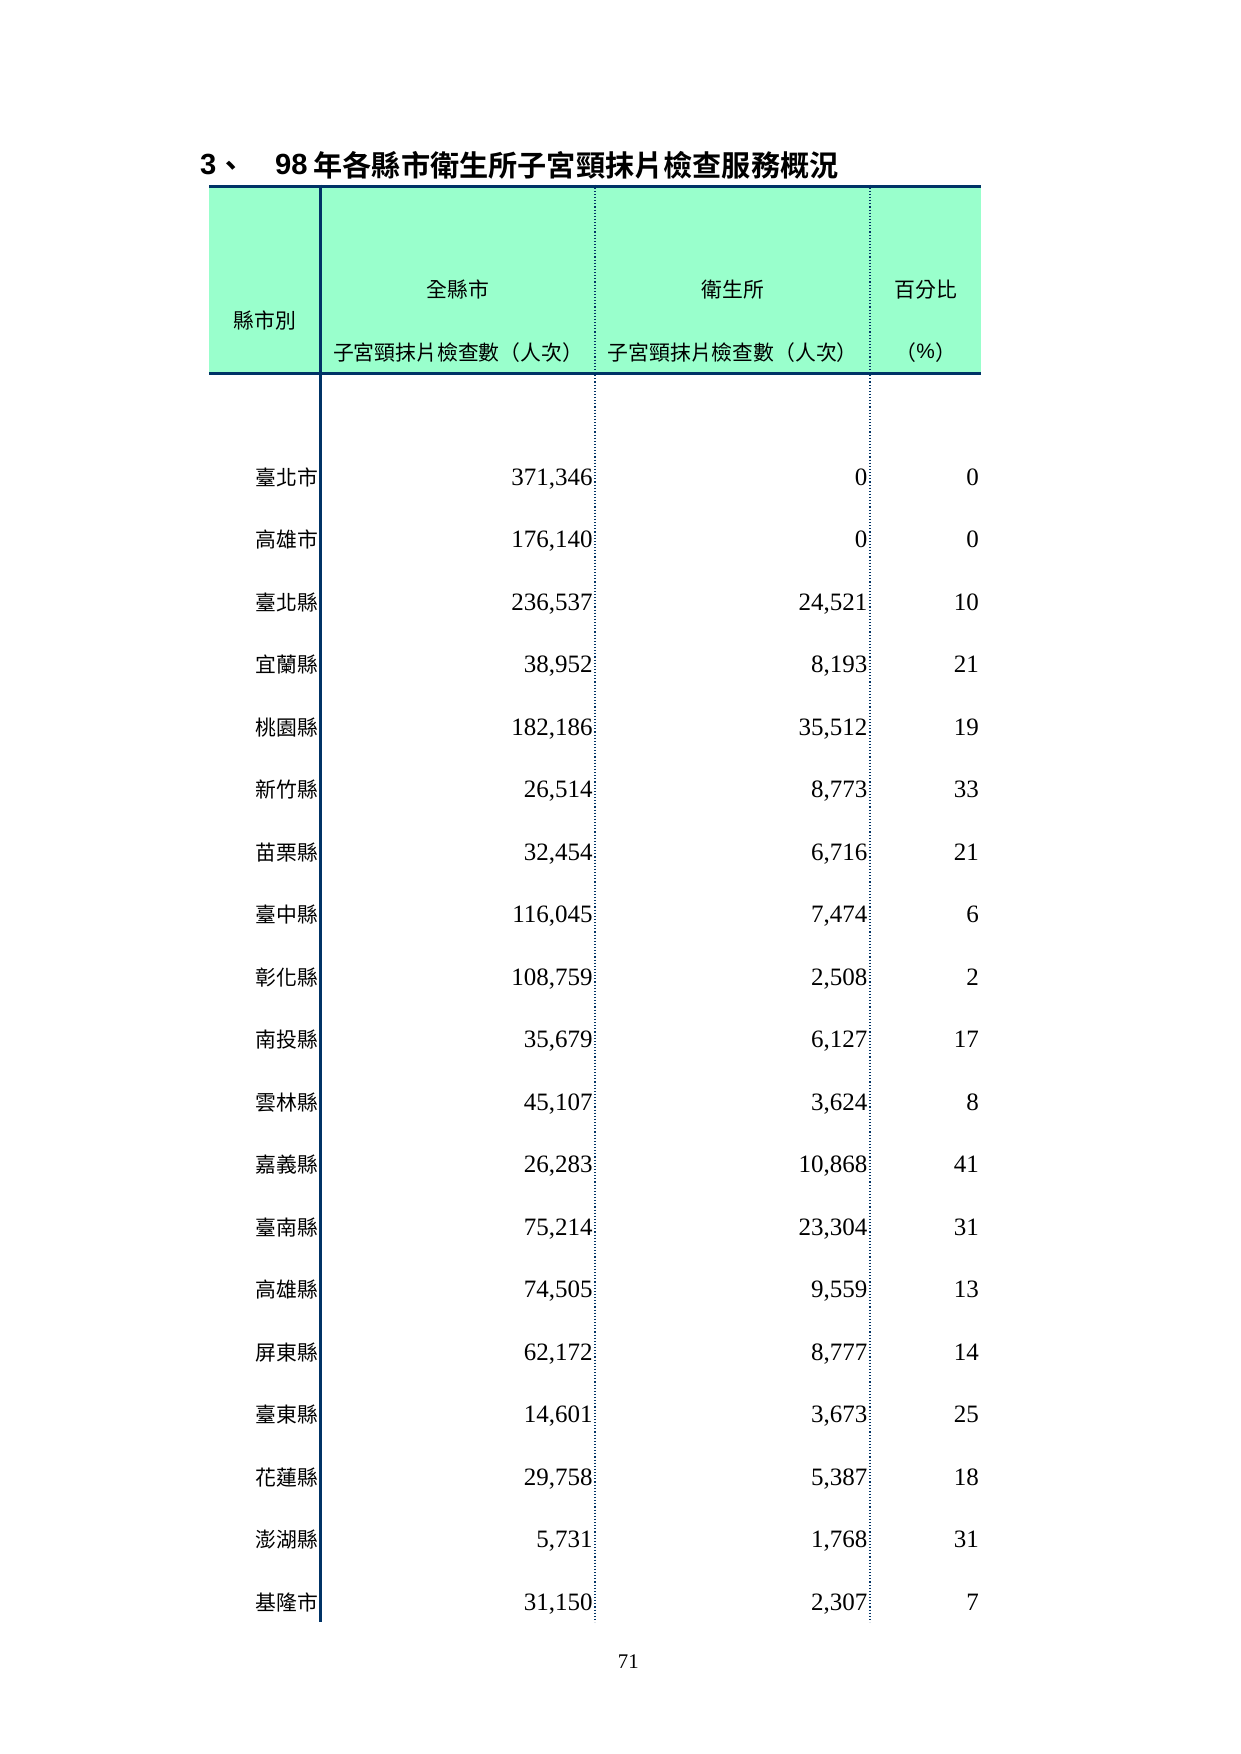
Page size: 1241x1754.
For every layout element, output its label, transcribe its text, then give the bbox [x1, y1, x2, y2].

table_cell 8,777 [595, 1310, 870, 1372]
table_cell 31 [870, 1497, 981, 1559]
table_cell 嘉義縣 [209, 1122, 319, 1184]
table_cell 75,214 [322, 1185, 595, 1247]
table_cell 臺中縣 [209, 872, 319, 934]
table_cell 74,505 [322, 1247, 595, 1309]
table_cell 宜蘭縣 [209, 622, 319, 684]
table_cell 3,673 [595, 1372, 870, 1434]
table_cell 0 [870, 375, 981, 497]
table_cell 21 [870, 622, 981, 684]
table_cell 臺東縣 [209, 1372, 319, 1434]
table_cell 14,601 [322, 1372, 595, 1434]
table_cell 5,731 [322, 1497, 595, 1559]
table_cell 8,193 [595, 622, 870, 684]
table_cell 2 [870, 935, 981, 997]
table_cell 33 [870, 747, 981, 809]
table_cell 6,127 [595, 997, 870, 1059]
table_cell 2,307 [595, 1560, 870, 1622]
table_cell 高雄縣 [209, 1247, 319, 1309]
table_cell 桃園縣 [209, 685, 319, 747]
table_cell 62,172 [322, 1310, 595, 1372]
table_cell 19 [870, 685, 981, 747]
table_cell 24,521 [595, 560, 870, 622]
table_header 縣市別 [209, 188, 319, 372]
table_cell 3,624 [595, 1060, 870, 1122]
table_cell 176,140 [322, 497, 595, 559]
table_cell 21 [870, 810, 981, 872]
table_cell 25 [870, 1372, 981, 1434]
table_cell 新竹縣 [209, 747, 319, 809]
list 98年各縣市衛生所子宮頸抹片檢查服務概況 [200, 122, 1106, 184]
table_cell 371,346 [322, 375, 595, 497]
table_cell 9,559 [595, 1247, 870, 1309]
table_cell 38,952 [322, 622, 595, 684]
table_cell 8 [870, 1060, 981, 1122]
table_cell 108,759 [322, 935, 595, 997]
table_cell 7 [870, 1560, 981, 1622]
table_cell 236,537 [322, 560, 595, 622]
table_cell 彰化縣 [209, 935, 319, 997]
table_cell 臺北縣 [209, 560, 319, 622]
table_header 全縣市 子宮頸抹片檢查數（人次） [322, 188, 595, 372]
table_cell 14 [870, 1310, 981, 1372]
table_cell 10,868 [595, 1122, 870, 1184]
table_cell 26,283 [322, 1122, 595, 1184]
table_cell 23,304 [595, 1185, 870, 1247]
table_header 衛生所 子宮頸抹片檢查數（人次） [595, 188, 870, 372]
table_cell 6 [870, 872, 981, 934]
table_cell 高雄市 [209, 497, 319, 559]
table_cell 18 [870, 1435, 981, 1497]
table_cell 苗栗縣 [209, 810, 319, 872]
table_cell 6,716 [595, 810, 870, 872]
table_cell 29,758 [322, 1435, 595, 1497]
table_cell 116,045 [322, 872, 595, 934]
table_cell 182,186 [322, 685, 595, 747]
table_cell 32,454 [322, 810, 595, 872]
table_cell 8,773 [595, 747, 870, 809]
table_cell 南投縣 [209, 997, 319, 1059]
table_cell 花蓮縣 [209, 1435, 319, 1497]
table_cell 45,107 [322, 1060, 595, 1122]
table_cell 35,512 [595, 685, 870, 747]
table_cell 35,679 [322, 997, 595, 1059]
table_cell 0 [595, 375, 870, 497]
table_cell 1,768 [595, 1497, 870, 1559]
table_cell 0 [870, 497, 981, 559]
table_cell 10 [870, 560, 981, 622]
table_cell 0 [595, 497, 870, 559]
table_cell 2,508 [595, 935, 870, 997]
table_cell 基隆市 [209, 1560, 319, 1622]
table_cell 臺北市 [209, 375, 319, 497]
table_cell 澎湖縣 [209, 1497, 319, 1559]
table_cell 屏東縣 [209, 1310, 319, 1372]
table_cell 31 [870, 1185, 981, 1247]
table_cell 41 [870, 1122, 981, 1184]
table_cell 17 [870, 997, 981, 1059]
table_cell 26,514 [322, 747, 595, 809]
table_cell 31,150 [322, 1560, 595, 1622]
table_header 百分比 （%） [870, 188, 981, 372]
table_cell 雲林縣 [209, 1060, 319, 1122]
table_cell 5,387 [595, 1435, 870, 1497]
table_cell 7,474 [595, 872, 870, 934]
table_cell 13 [870, 1247, 981, 1309]
table_cell 臺南縣 [209, 1185, 319, 1247]
